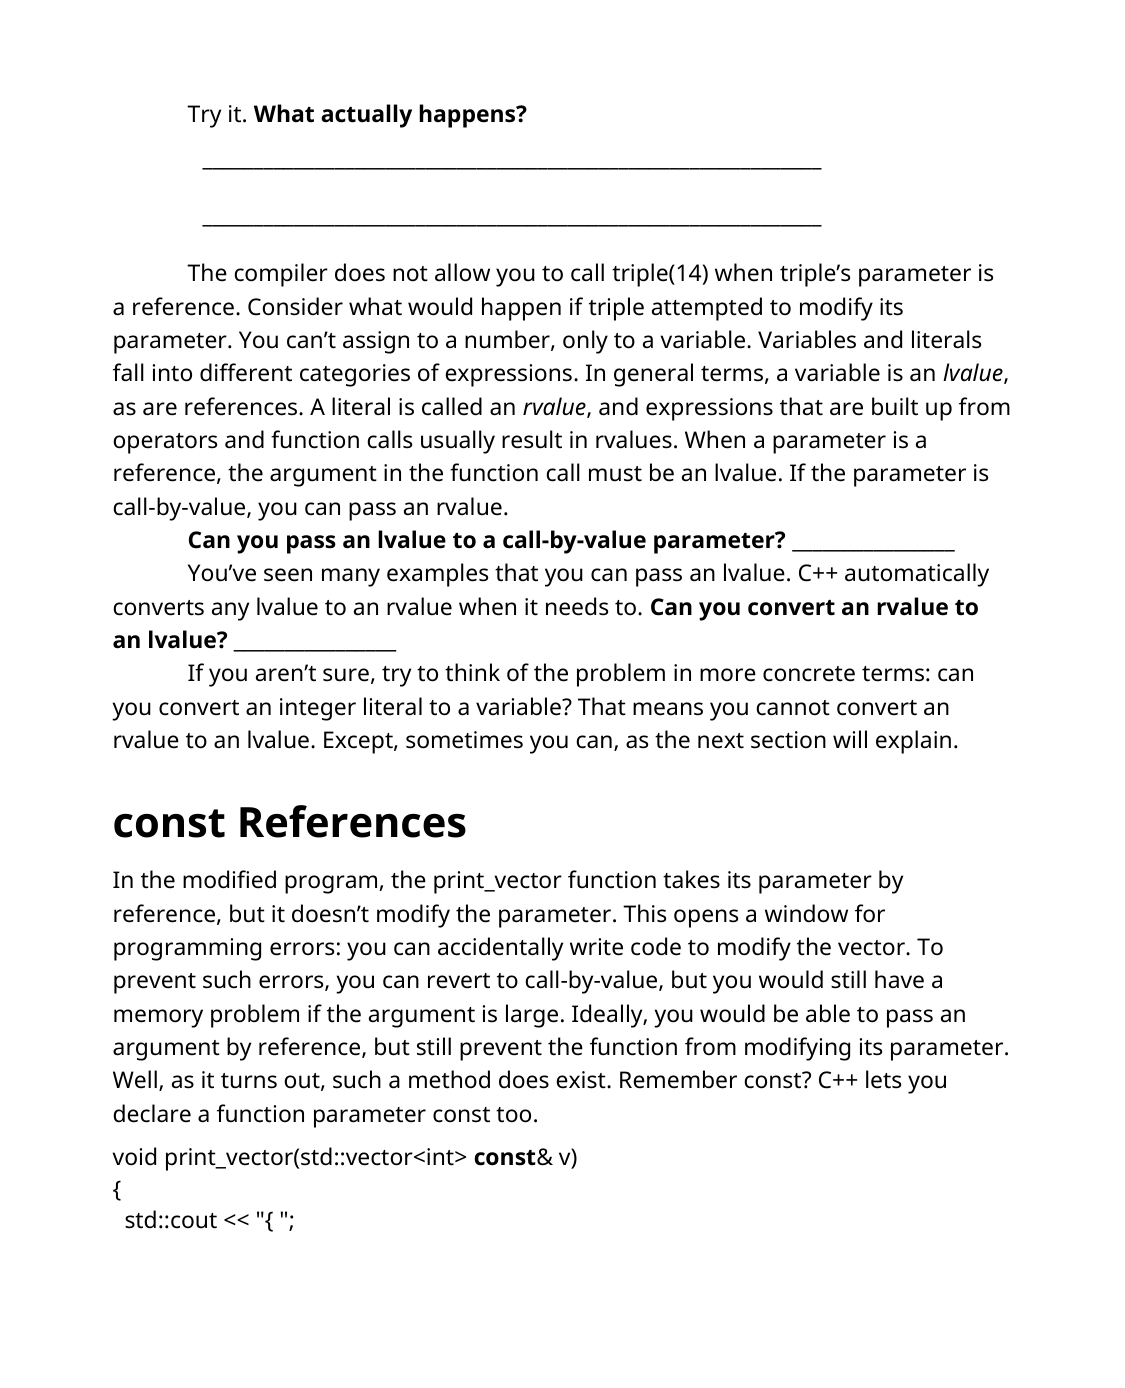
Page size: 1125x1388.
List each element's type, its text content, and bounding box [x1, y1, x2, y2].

text std::cout << "{ "; [112, 1204, 1012, 1235]
list _____________________________________________________________ [202, 198, 1012, 230]
text Try it. What actually happens? [112, 96, 1012, 129]
subtitle const References [112, 793, 1012, 849]
text { [112, 1172, 1012, 1204]
text The compiler does not allow you to call triple(14) when triple’s parameter is a reference. Consider what would happen if triple attempted to modify its parameter. You can’t assign to a number, only to a variable. Variables and literals fall into different categories of expressions. In general terms, a variable is an lvalue, as are references. A literal is called an rvalue, and expressions that are built up from operators and function calls usually result in rvalues. When a parameter is a reference, the argument in the function call must be an lvalue. If the parameter is call-by-value, you can pass an rvalue. [112, 255, 1012, 522]
text If you aren’t sure, try to think of the problem in more concrete terms: can you convert an integer literal to a variable? That means you cannot convert an rvalue to an lvalue. Except, sometimes you can, as the next section will explain. [112, 655, 1012, 755]
text void print_vector(std::vector<int> const& v) [112, 1141, 1012, 1172]
list _____________________________________________________________ [202, 142, 1012, 173]
text In the modified program, the print_vector function takes its parameter by reference, but it doesn’t modify the parameter. This opens a window for programming errors: you can accidentally write code to modify the vector. To prevent such errors, you can revert to call-by-value, but you would still have a memory problem if the argument is large. Ideally, you would be able to pass an argument by reference, but still prevent the function from modifying its parameter. Well, as it turns out, such a method does exist. Remember const? C++ lets you declare a function parameter const too. [112, 862, 1012, 1129]
text Can you pass an lvalue to a call-by-value parameter? ________________ [112, 522, 1012, 555]
text You’ve seen many examples that you can pass an lvalue. C++ automatically converts any lvalue to an rvalue when it needs to. Can you convert an rvalue to an lvalue? ________________ [112, 555, 1012, 655]
